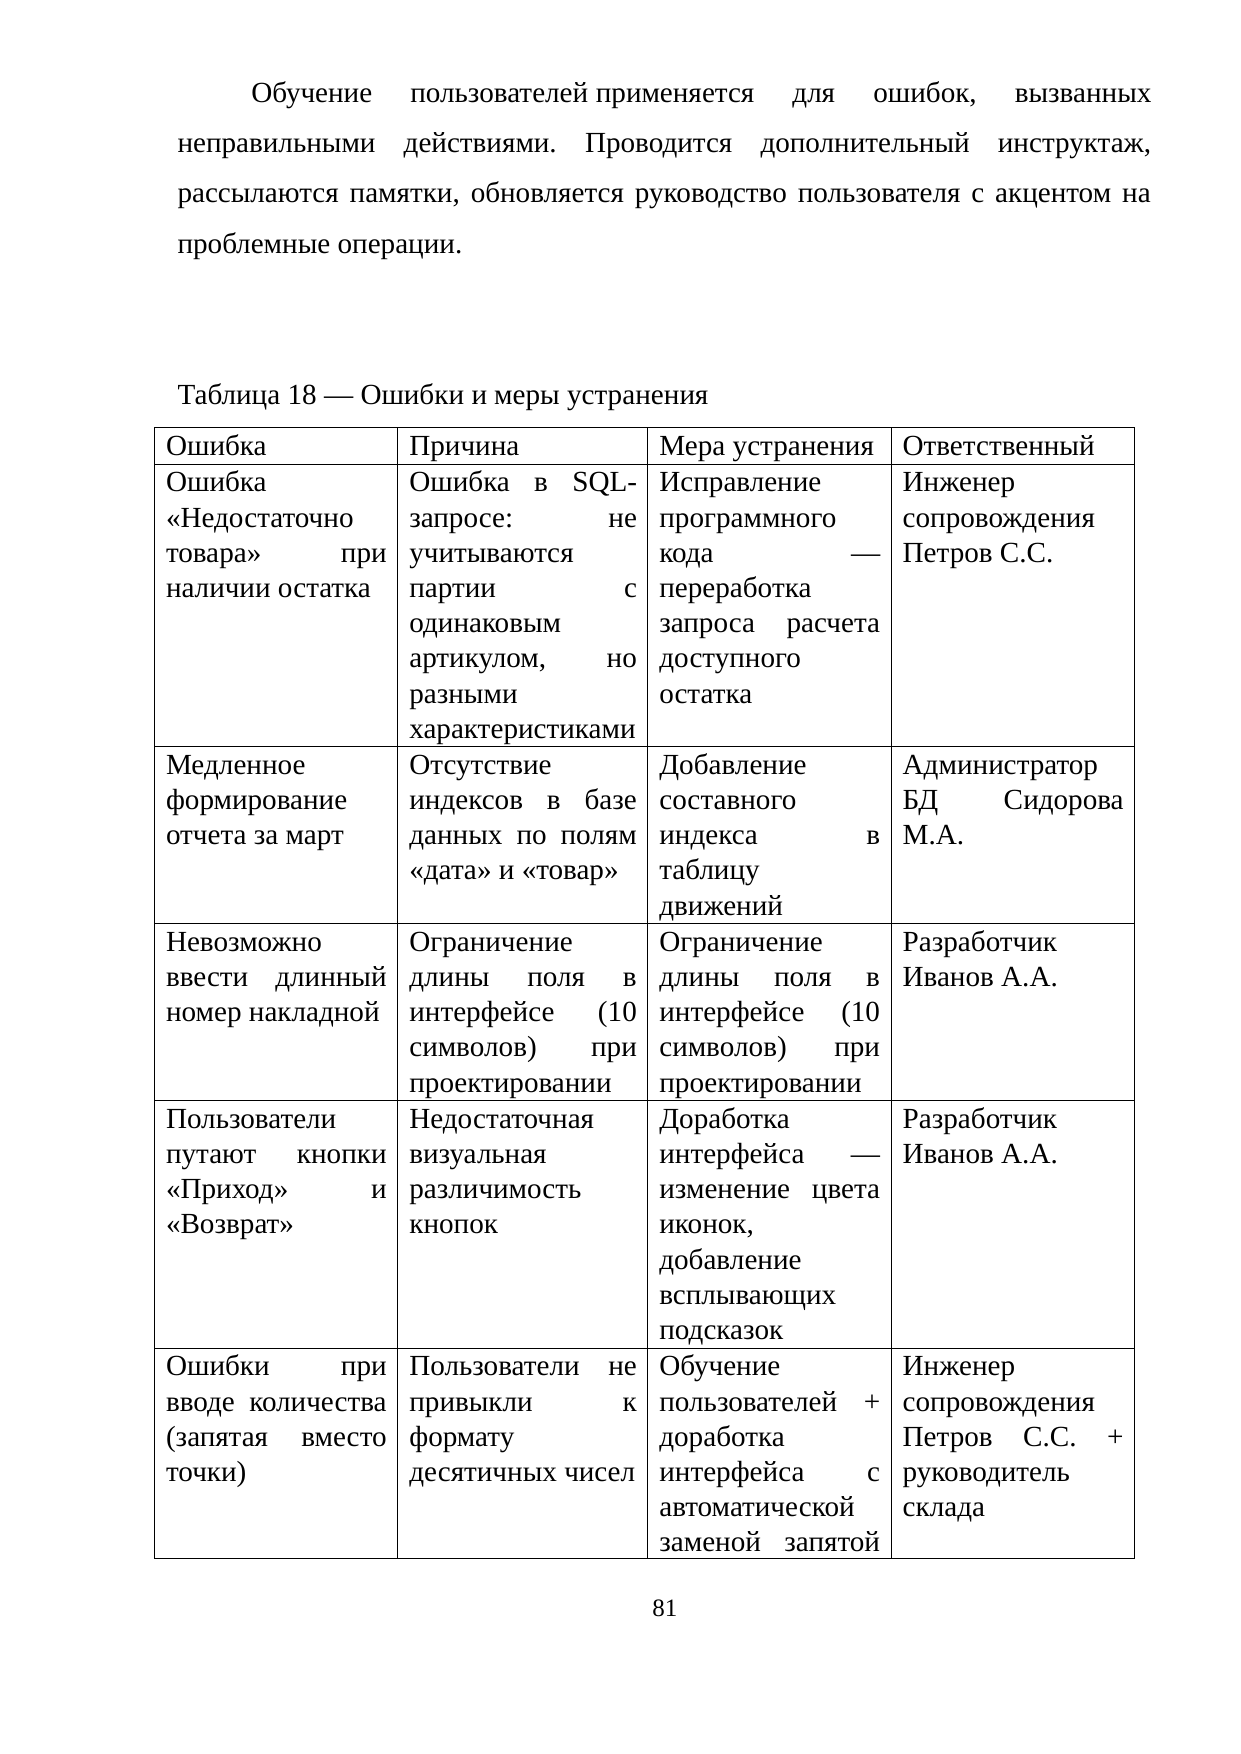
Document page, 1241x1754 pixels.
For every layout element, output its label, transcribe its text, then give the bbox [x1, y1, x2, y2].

table_header Причина [398, 428, 647, 463]
text Обучение пользователей применяется для ошибок, вызванных неправильными действиями. Проводится дополнительный инструктаж, рассылаются памятки, обновляется руководство пользователя с акцентом на проблемные операции. [177, 75, 1152, 259]
table_cell Ограничение длины поля в интерфейсе (10 символов) при проектировании [648, 924, 891, 1100]
table_cell Ограничение длины поля в интерфейсе (10 символов) при проектировании [398, 924, 647, 1100]
table_cell Ошибка «Недостаточно товара» при наличии остатка [155, 465, 397, 746]
table_cell Отсутствие индексов в базе данных по полям «дата» и «товар» [398, 747, 647, 923]
table_cell Обучение пользователей + доработка интерфейса с автоматической заменой запятой [648, 1349, 891, 1558]
table_cell Разработчик Иванов А.А. [892, 924, 1134, 1100]
table_cell Невозможно ввести длинный номер накладной [155, 924, 397, 1100]
table_cell Администратор БД Сидорова М.А. [892, 747, 1134, 923]
table_cell Ошибка в SQL-запросе: не учитываются партии с одинаковым артикулом, но разными характеристиками [398, 465, 647, 746]
table_header Ответственный [892, 428, 1134, 463]
table_cell Разработчик Иванов А.А. [892, 1101, 1134, 1347]
table_cell Исправление программного кода — переработка запроса расчета доступного остатка [648, 465, 891, 746]
table_cell Инженер сопровождения Петров С.С. + руководитель склада [892, 1349, 1134, 1558]
text Таблица 18 — Ошибки и меры устранения [177, 377, 1152, 410]
table_cell Инженер сопровождения Петров С.С. [892, 465, 1134, 746]
table_cell Добавление составного индекса в таблицу движений [648, 747, 891, 923]
table_cell Доработка интерфейса — изменение цвета иконок, добавление всплывающих подсказок [648, 1101, 891, 1347]
table_header Мера устранения [648, 428, 891, 463]
table_cell Недостаточная визуальная различимость кнопок [398, 1101, 647, 1347]
table_cell Пользователи не привыкли к формату десятичных чисел [398, 1349, 647, 1558]
table_header Ошибка [155, 428, 397, 463]
table_cell Ошибки при вводе количества (запятая вместо точки) [155, 1349, 397, 1558]
table_cell Пользователи путают кнопки «Приход» и «Возврат» [155, 1101, 397, 1347]
table_cell Медленное формирование отчета за март [155, 747, 397, 923]
